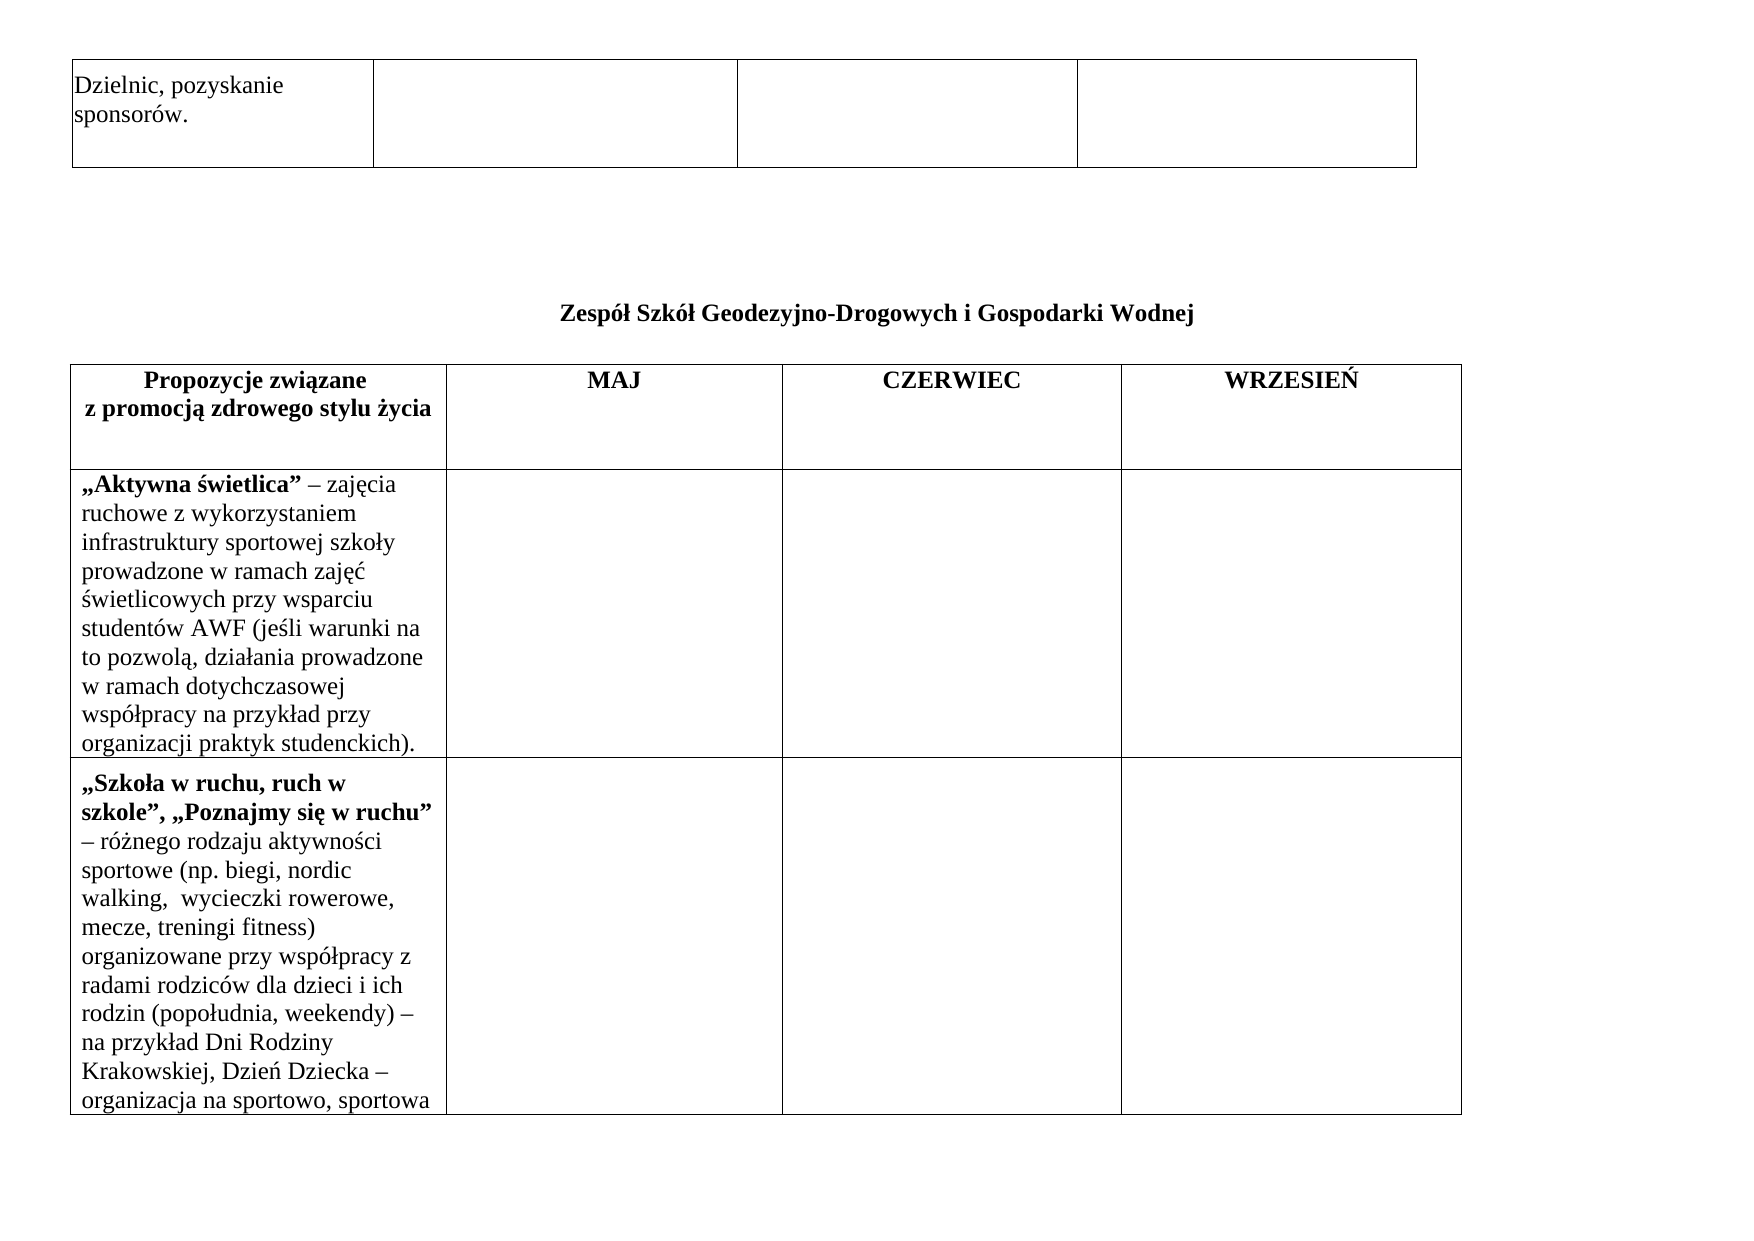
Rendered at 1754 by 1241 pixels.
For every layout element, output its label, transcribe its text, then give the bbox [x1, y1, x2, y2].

table_header CZERWIEC [783, 365, 1121, 468]
text Zespół Szkół Geodezyjno-Drogowych i Gospodarki Wodnej [148, 298, 1606, 326]
table_header Propozycje związane z promocją zdrowego stylu życia [71, 365, 446, 468]
table_cell [1078, 60, 1416, 167]
table_cell [738, 60, 1077, 167]
table_cell [783, 758, 1121, 1113]
table_cell Dzielnic, pozyskanie sponsorów. [73, 60, 373, 167]
table_cell „Szkoła w ruchu, ruch w szkole”, „Poznajmy się w ruchu” – różnego rodzaju aktywności sportowe (np. biegi, nordic walking, wycieczki rowerowe, mecze, treningi fitness) organizowane przy współpracy z radami rodziców dla dzieci i ich rodzin (popołudnia, weekendy) – na przykład Dni Rodziny Krakowskiej, Dzień Dziecka – organizacja na sportowo, sportowa [71, 758, 446, 1113]
table_cell „Aktywna świetlica” – zajęcia ruchowe z wykorzystaniem infrastruktury sportowej szkoły prowadzone w ramach zajęć świetlicowych przy wsparciu studentów AWF (jeśli warunki na to pozwolą, działania prowadzone w ramach dotychczasowej współpracy na przykład przy organizacji praktyk studenckich). [71, 470, 446, 757]
table_cell [1122, 470, 1461, 757]
table_cell [783, 470, 1121, 757]
table_cell [447, 470, 782, 757]
table_cell [447, 758, 782, 1113]
table_cell [374, 60, 737, 167]
table_header MAJ [447, 365, 782, 468]
table_cell [1122, 758, 1461, 1113]
table_header WRZESIEŃ [1122, 365, 1461, 468]
